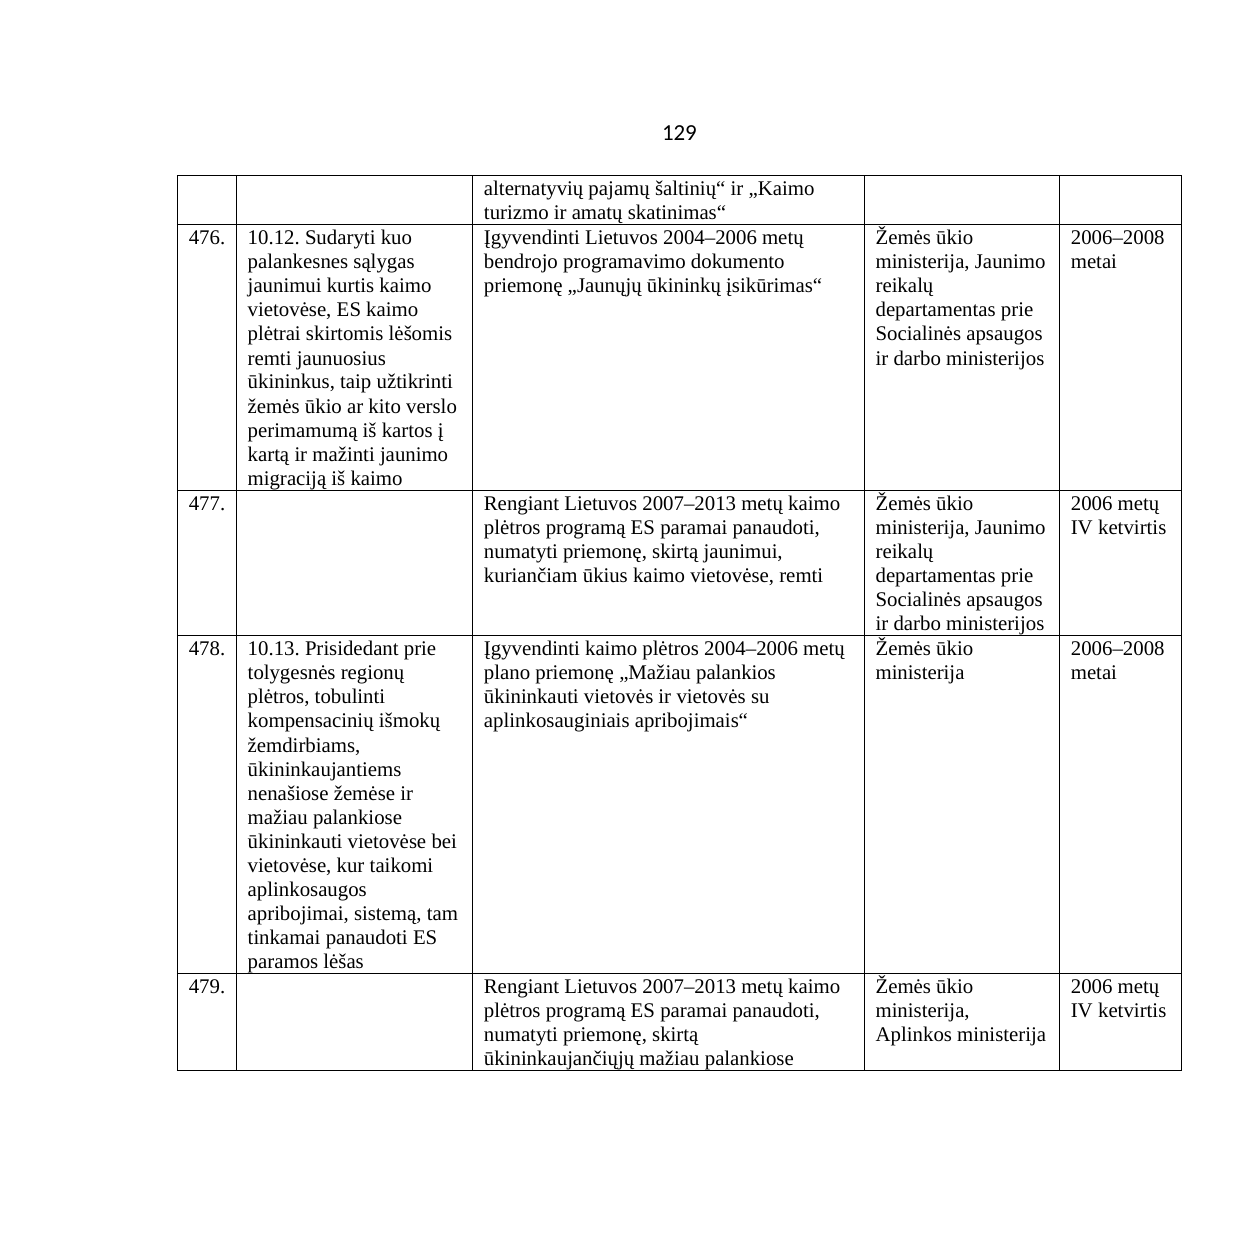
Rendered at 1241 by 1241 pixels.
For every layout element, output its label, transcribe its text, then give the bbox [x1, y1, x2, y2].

table_cell [237, 491, 472, 635]
table_cell Žemės ūkio ministerija, Jaunimo reikalų departamentas prie Socialinės apsaugos ir darbo ministerijos [865, 225, 1059, 490]
table_cell 10.13. Prisidedant prie tolygesnės regionų plėtros, tobulinti kompensacinių išmokų žemdirbiams, ūkininkaujantiems nenašiose žemėse ir mažiau palankiose ūkininkauti vietovėse bei vietovėse, kur taikomi aplinkosaugos apribojimai, sistemą, tam tinkamai panaudoti ES paramos lėšas [237, 636, 472, 973]
table_cell 479. [178, 974, 236, 1070]
table_cell [178, 176, 236, 224]
table_cell [865, 176, 1059, 224]
table_cell 2006 metų IV ketvirtis [1060, 974, 1181, 1070]
table_cell 2006 metų IV ketvirtis [1060, 491, 1181, 635]
table_cell Žemės ūkio ministerija, Jaunimo reikalų departamentas prie Socialinės apsaugos ir darbo ministerijos [865, 491, 1059, 635]
table_cell 477. [178, 491, 236, 635]
table_cell Rengiant Lietuvos 2007–2013 metų kaimo plėtros programą ES paramai panaudoti, numatyti priemonę, skirtą jaunimui, kuriančiam ūkius kaimo vietovėse, remti [473, 491, 864, 635]
table_cell Įgyvendinti kaimo plėtros 2004–2006 metų plano priemonę „Mažiau palankios ūkininkauti vietovės ir vietovės su aplinkosauginiais apribojimais“ [473, 636, 864, 973]
table_cell [237, 176, 472, 224]
table_cell 476. [178, 225, 236, 490]
table_cell Žemės ūkio ministerija [865, 636, 1059, 973]
table_cell Rengiant Lietuvos 2007–2013 metų kaimo plėtros programą ES paramai panaudoti, numatyti priemonę, skirtą ūkininkaujančiųjų mažiau palankiose [473, 974, 864, 1070]
table_cell 2006–2008 metai [1060, 225, 1181, 490]
table_cell Žemės ūkio ministerija, Aplinkos ministerija [865, 974, 1059, 1070]
table_cell 10.12. Sudaryti kuo palankesnes sąlygas jaunimui kurtis kaimo vietovėse, ES kaimo plėtrai skirtomis lėšomis remti jaunuosius ūkininkus, taip užtikrinti žemės ūkio ar kito verslo perimamumą iš kartos į kartą ir mažinti jaunimo migraciją iš kaimo [237, 225, 472, 490]
table_cell alternatyvių pajamų šaltinių“ ir „Kaimo turizmo ir amatų skatinimas“ [473, 176, 864, 224]
table_cell 2006–2008 metai [1060, 636, 1181, 973]
table_cell [1060, 176, 1181, 224]
table_cell 478. [178, 636, 236, 973]
table_cell Įgyvendinti Lietuvos 2004–2006 metų bendrojo programavimo dokumento priemonę „Jaunųjų ūkininkų įsikūrimas“ [473, 225, 864, 490]
table_cell [237, 974, 472, 1070]
